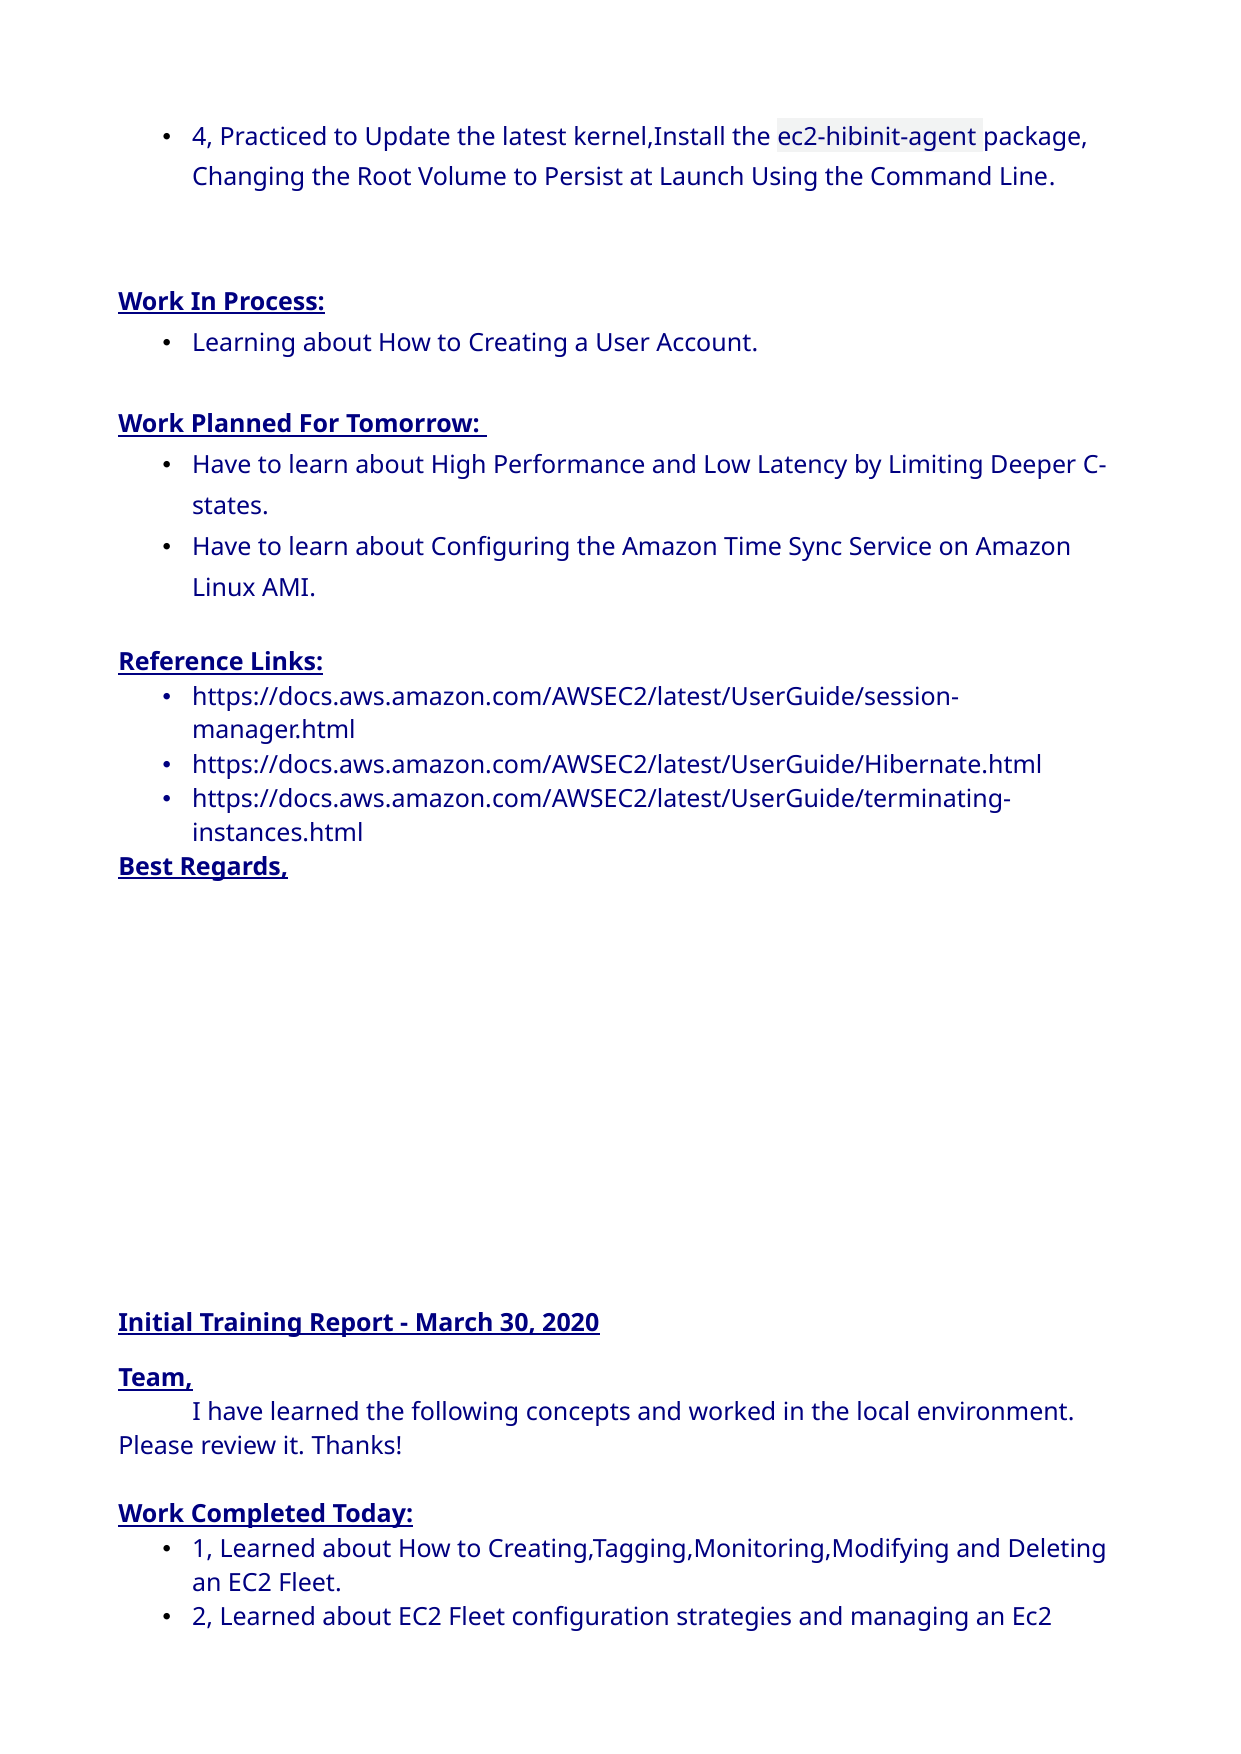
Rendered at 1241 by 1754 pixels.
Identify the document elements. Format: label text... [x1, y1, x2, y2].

list Learning about How to Creating a User Account. [162, 324, 1122, 358]
text Work In Process: [118, 283, 1122, 317]
list 4, Practiced to Update the latest kernel,Install the ec2-hibinit-agent package, Changing the Root Volume to Persist at Launch Using the Command Line. [162, 118, 1122, 193]
list Have to learn about High Performance and Low Latency by Limiting Deeper C-states. [162, 447, 1122, 522]
list https://docs.aws.amazon.com/AWSEC2/latest/UserGuide/terminating-instances.html [162, 780, 1122, 848]
list 2, Learned about EC2 Fleet configuration strategies and managing an Ec2 [162, 1598, 1122, 1632]
text Team, [118, 1360, 1122, 1394]
text Work Completed Today: [118, 1496, 1122, 1530]
list 1, Learned about How to Creating,Tagging,Monitoring,Modifying and Deleting an EC2 Fleet. [162, 1530, 1122, 1598]
list https://docs.aws.amazon.com/AWSEC2/latest/UserGuide/session-manager.html [162, 678, 1122, 746]
text I have learned the following concepts and worked in the local environment. Please review it. Thanks! [118, 1394, 1122, 1462]
list Have to learn about Configuring the Amazon Time Sync Service on Amazon Linux AMI. [162, 528, 1122, 603]
text Initial Training Report - March 30, 2020 [118, 1304, 1122, 1338]
text Best Regards, [118, 848, 1122, 882]
text Work Planned For Tomorrow: [118, 406, 1122, 440]
list https://docs.aws.amazon.com/AWSEC2/latest/UserGuide/Hibernate.html [162, 746, 1122, 780]
text Reference Links: [118, 644, 1122, 678]
